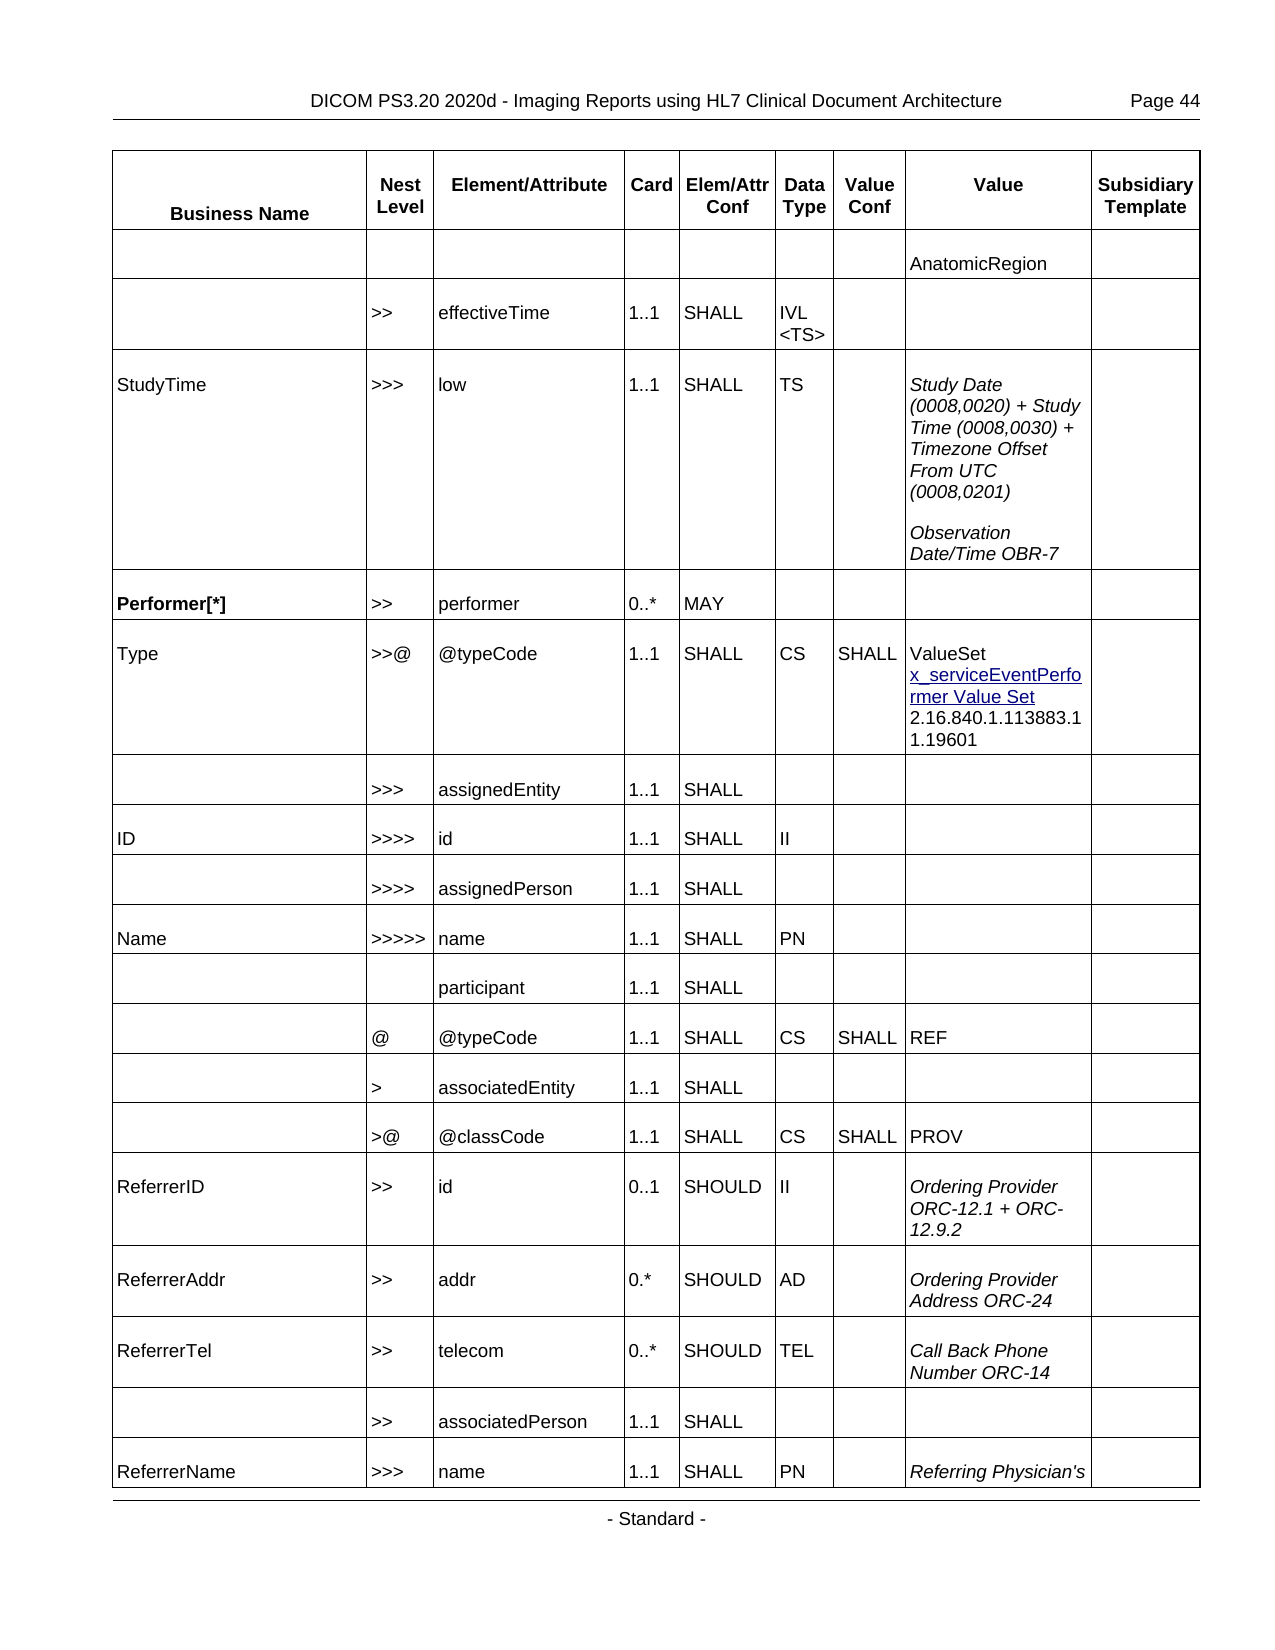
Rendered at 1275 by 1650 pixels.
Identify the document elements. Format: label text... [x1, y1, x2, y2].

table_cell [1092, 755, 1199, 804]
table_header Card [625, 151, 679, 228]
table_cell 1..1 [625, 755, 679, 804]
table_cell [434, 230, 624, 278]
table_cell SHALL [680, 1004, 775, 1052]
table_cell participant [434, 954, 624, 1003]
table_cell [834, 1388, 905, 1437]
table_cell [113, 954, 366, 1003]
table_cell [113, 1103, 366, 1152]
table_cell Type [113, 620, 366, 754]
table_cell Study​Time [113, 350, 366, 569]
table_cell [1092, 1054, 1199, 1102]
table_cell [1092, 1317, 1199, 1387]
table_cell [776, 570, 833, 618]
table_cell name [434, 905, 624, 953]
table_cell @typeCode [434, 1004, 624, 1052]
table_cell [113, 1054, 366, 1102]
table_cell >>@ [367, 620, 433, 754]
table_cell [625, 230, 679, 278]
table_cell 1..1 [625, 1388, 679, 1437]
table_cell [1092, 350, 1199, 569]
table_cell [1092, 279, 1199, 349]
table_cell [1092, 230, 1199, 278]
table_cell [113, 1004, 366, 1052]
table_cell SHALL [680, 1388, 775, 1437]
table_header Value [906, 151, 1091, 228]
table_cell [1092, 1246, 1199, 1316]
table_cell [1092, 805, 1199, 854]
table_cell >> [367, 570, 433, 618]
table_cell [1092, 1438, 1199, 1487]
table_cell [776, 230, 833, 278]
table_cell [113, 279, 366, 349]
table_cell [1092, 1103, 1199, 1152]
table_cell assigned​Entity [434, 755, 624, 804]
table_cell SHALL [680, 954, 775, 1003]
table_cell SHALL [680, 620, 775, 754]
table_cell [834, 954, 905, 1003]
table_cell SHOULD [680, 1153, 775, 1245]
table_cell >>>>> [367, 905, 433, 953]
table_cell Referrer​ID [113, 1153, 366, 1245]
table_header Data Type [776, 151, 833, 228]
table_cell 1..1 [625, 1103, 679, 1152]
table_cell [906, 570, 1091, 618]
table_cell Ordering Provider ORC-12.1 + ORC-12.9.2 [906, 1153, 1091, 1245]
table_cell 0.* [625, 1246, 679, 1316]
table_cell [834, 1246, 905, 1316]
table_cell [906, 954, 1091, 1003]
table_cell [834, 230, 905, 278]
table_cell Performer[*] [113, 570, 366, 618]
table_cell Call Back Phone Number ORC-14 [906, 1317, 1091, 1387]
table_cell ID [113, 805, 366, 854]
table_cell telecom [434, 1317, 624, 1387]
table_cell [834, 350, 905, 569]
table_cell SHALL [680, 1103, 775, 1152]
table_cell SHOULD [680, 1246, 775, 1316]
table_cell [1092, 855, 1199, 903]
table_cell [834, 570, 905, 618]
table_cell [680, 230, 775, 278]
table_cell SHALL [680, 279, 775, 349]
table_cell 1..1 [625, 350, 679, 569]
table_cell AD [776, 1246, 833, 1316]
table_cell [906, 855, 1091, 903]
table_cell PROV [906, 1103, 1091, 1152]
table_cell [367, 954, 433, 1003]
table_cell [776, 755, 833, 804]
table_cell 1..1 [625, 905, 679, 953]
table_cell Referring Physician's [906, 1438, 1091, 1487]
table_cell CS [776, 620, 833, 754]
table_cell id [434, 1153, 624, 1245]
table_cell 1..1 [625, 1004, 679, 1052]
table_cell SHALL [834, 1103, 905, 1152]
table_cell >>>> [367, 805, 433, 854]
table_cell [906, 1054, 1091, 1102]
table_cell SHALL [680, 755, 775, 804]
table_cell [776, 1388, 833, 1437]
table_cell Referrer​Tel [113, 1317, 366, 1387]
table_cell >> [367, 1153, 433, 1245]
table_cell CS [776, 1004, 833, 1052]
table_cell [1092, 1153, 1199, 1245]
table_header Value Conf [834, 151, 905, 228]
table_cell >@ [367, 1103, 433, 1152]
table_cell [906, 805, 1091, 854]
table_cell MAY [680, 570, 775, 618]
table_cell [834, 1438, 905, 1487]
table_cell [367, 230, 433, 278]
table_cell [834, 279, 905, 349]
table_cell SHALL [834, 1004, 905, 1052]
table_cell [113, 1388, 366, 1437]
table_cell @ [367, 1004, 433, 1052]
table_cell [1092, 570, 1199, 618]
table_cell [834, 755, 905, 804]
table_cell >>> [367, 1438, 433, 1487]
table_cell TEL [776, 1317, 833, 1387]
table_cell [113, 230, 366, 278]
table_header Subsidiary Template [1092, 151, 1199, 228]
table_cell addr [434, 1246, 624, 1316]
table_cell performer [434, 570, 624, 618]
table_cell Referrer​Addr [113, 1246, 366, 1316]
table_cell 1..1 [625, 805, 679, 854]
table_cell [776, 855, 833, 903]
table_cell 0..* [625, 1317, 679, 1387]
table_cell 1..1 [625, 279, 679, 349]
table_cell CS [776, 1103, 833, 1152]
table_cell SHALL [680, 350, 775, 569]
table_cell [834, 1054, 905, 1102]
table_cell >> [367, 279, 433, 349]
table_cell [834, 1317, 905, 1387]
table_cell [834, 1153, 905, 1245]
table_cell effective​Time [434, 279, 624, 349]
table_cell >>> [367, 755, 433, 804]
table_cell [1092, 1388, 1199, 1437]
table_cell PN [776, 905, 833, 953]
table_cell [776, 1054, 833, 1102]
table_cell >>> [367, 350, 433, 569]
table_cell [1092, 954, 1199, 1003]
table_cell [113, 855, 366, 903]
table_cell Name [113, 905, 366, 953]
table_header Elem/Attr Conf [680, 151, 775, 228]
table_cell [906, 755, 1091, 804]
table_cell 1..1 [625, 1438, 679, 1487]
table_cell [906, 279, 1091, 349]
table_cell >>>> [367, 855, 433, 903]
table_cell > [367, 1054, 433, 1102]
table_cell assigned​Person [434, 855, 624, 903]
table_header Business Name [113, 151, 366, 228]
table_cell SHALL [680, 805, 775, 854]
table_cell 1..1 [625, 855, 679, 903]
table_cell TS [776, 350, 833, 569]
table_cell [113, 755, 366, 804]
table_cell @typeCode [434, 620, 624, 754]
table_cell low [434, 350, 624, 569]
table_cell [1092, 620, 1199, 754]
table_cell II [776, 805, 833, 854]
table_cell name [434, 1438, 624, 1487]
table_cell 1..1 [625, 954, 679, 1003]
table_cell SHALL [680, 905, 775, 953]
table_cell Study Date (0008,0020) + Study Time (0008,0030) + Timezone Offset From UTC (0008,0201) Observation Date/Time OBR-7 [906, 350, 1091, 569]
table_cell 0..* [625, 570, 679, 618]
table_cell [776, 954, 833, 1003]
table_cell ValueSet x_serviceEventPerformer Value Set 2.16.840.1.113883.11.19601 [906, 620, 1091, 754]
table_header Element/​Attribute [434, 151, 624, 228]
table_cell 1..1 [625, 1054, 679, 1102]
table_cell Referrer​Name [113, 1438, 366, 1487]
table_cell Ordering Provider Address ORC-24 [906, 1246, 1091, 1316]
table_cell [906, 1388, 1091, 1437]
table_cell II [776, 1153, 833, 1245]
table_cell REF [906, 1004, 1091, 1052]
table_cell SHALL [680, 1438, 775, 1487]
table_cell SHALL [680, 855, 775, 903]
table_cell IVL <TS> [776, 279, 833, 349]
table_cell PN [776, 1438, 833, 1487]
table_cell 1..1 [625, 620, 679, 754]
table_cell AnatomicRegion [906, 230, 1091, 278]
table_cell SHALL [834, 620, 905, 754]
table_cell id [434, 805, 624, 854]
table_cell associated​Entity [434, 1054, 624, 1102]
table_cell [834, 805, 905, 854]
table_cell [906, 905, 1091, 953]
table_cell >> [367, 1317, 433, 1387]
table_cell SHOULD [680, 1317, 775, 1387]
table_header Nest Level [367, 151, 433, 228]
table_cell [1092, 1004, 1199, 1052]
table_cell @classCode [434, 1103, 624, 1152]
table_cell [834, 855, 905, 903]
table_cell >> [367, 1388, 433, 1437]
table_cell [1092, 905, 1199, 953]
table_cell [834, 905, 905, 953]
table_cell 0..1 [625, 1153, 679, 1245]
table_cell SHALL [680, 1054, 775, 1102]
table_cell associated​Person [434, 1388, 624, 1437]
table_cell >> [367, 1246, 433, 1316]
